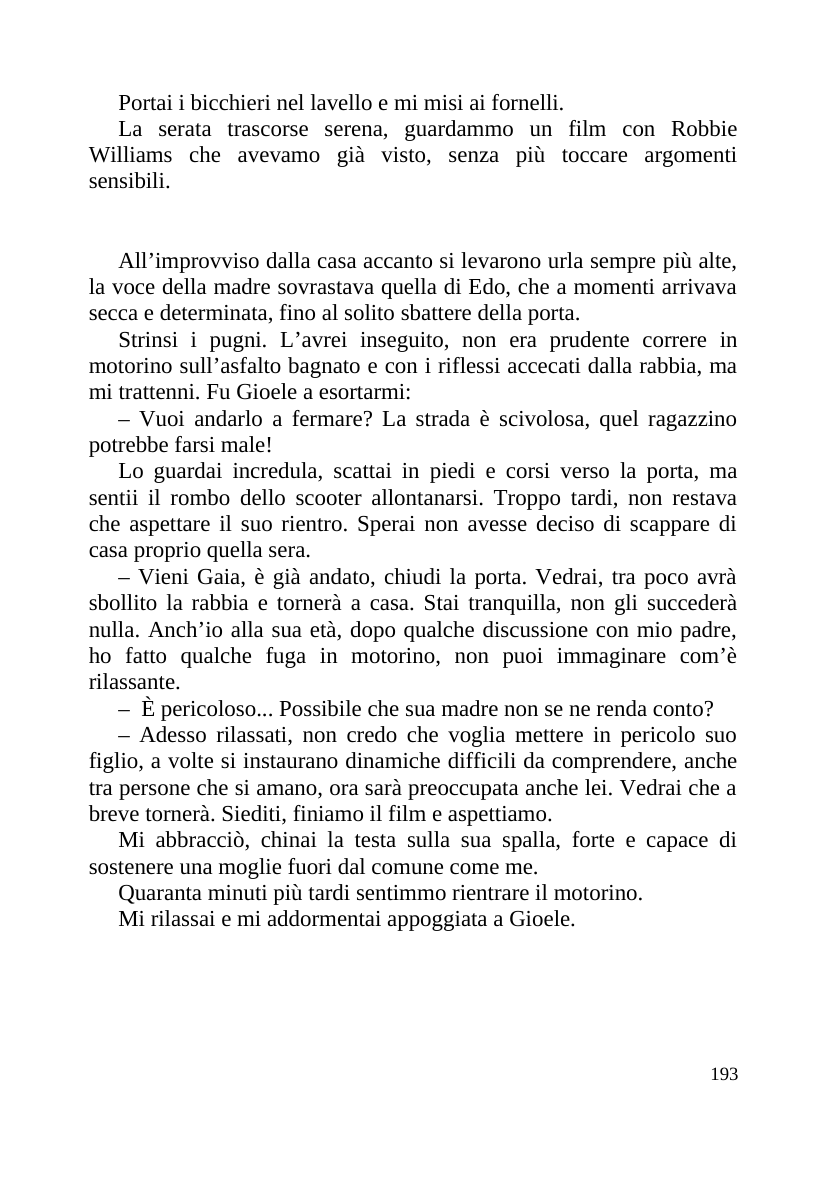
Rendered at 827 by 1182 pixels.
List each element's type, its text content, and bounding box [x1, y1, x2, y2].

text – Vieni Gaia, è già andato, chiudi la porta. Vedrai, tra poco avrà sbollito la rabbia e tornerà a casa. Stai tranquilla, non gli succederà nulla. Anch’io alla sua età, dopo qualche discussione con mio padre, ho fatto qualche fuga in motorino, non puoi immaginare com’è rilassante. [88, 563, 738, 695]
text Portai i bicchieri nel lavello e mi misi ai fornelli. [88, 88, 738, 115]
text Mi abbracciò, chinai la testa sulla sua spalla, forte e capace di sostenere una moglie fuori dal comune come me. [88, 826, 738, 879]
text Quaranta minuti più tardi sentimmo rientrare il motorino. [88, 879, 738, 906]
text Lo guardai incredula, scattai in piedi e corsi verso la porta, ma sentii il rombo dello scooter allontanarsi. Troppo tardi, non restava che aspettare il suo rientro. Sperai non avesse deciso di scappare di casa proprio quella sera. [88, 457, 738, 563]
text All’improvviso dalla casa accanto si levarono urla sempre più alte, la voce della madre sovrastava quella di Edo, che a momenti arrivava secca e determinata, fino al solito sbattere della porta. [88, 247, 738, 326]
text La serata trascorse serena, guardammo un film con Robbie Williams che avevamo già visto, senza più toccare argomenti sensibili. [88, 115, 738, 194]
text – Adesso rilassati, non credo che voglia mettere in pericolo suo figlio, a volte si instaurano dinamiche difficili da comprendere, anche tra persone che si amano, ora sarà preoccupata anche lei. Vedrai che a breve tornerà. Siediti, finiamo il film e aspettiamo. [88, 721, 738, 826]
text – Vuoi andarlo a fermare? La strada è scivolosa, quel ragazzino potrebbe farsi male! [88, 405, 738, 457]
text Strinsi i pugni. L’avrei inseguito, non era prudente correre in motorino sull’asfalto bagnato e con i riflessi accecati dalla rabbia, ma mi trattenni. Fu Gioele a esortarmi: [88, 326, 738, 405]
text – è pericoloso... Possibile che sua madre non se ne renda conto? [88, 695, 738, 721]
text Mi rilassai e mi addormentai appoggiata a Gioele. [88, 906, 738, 932]
